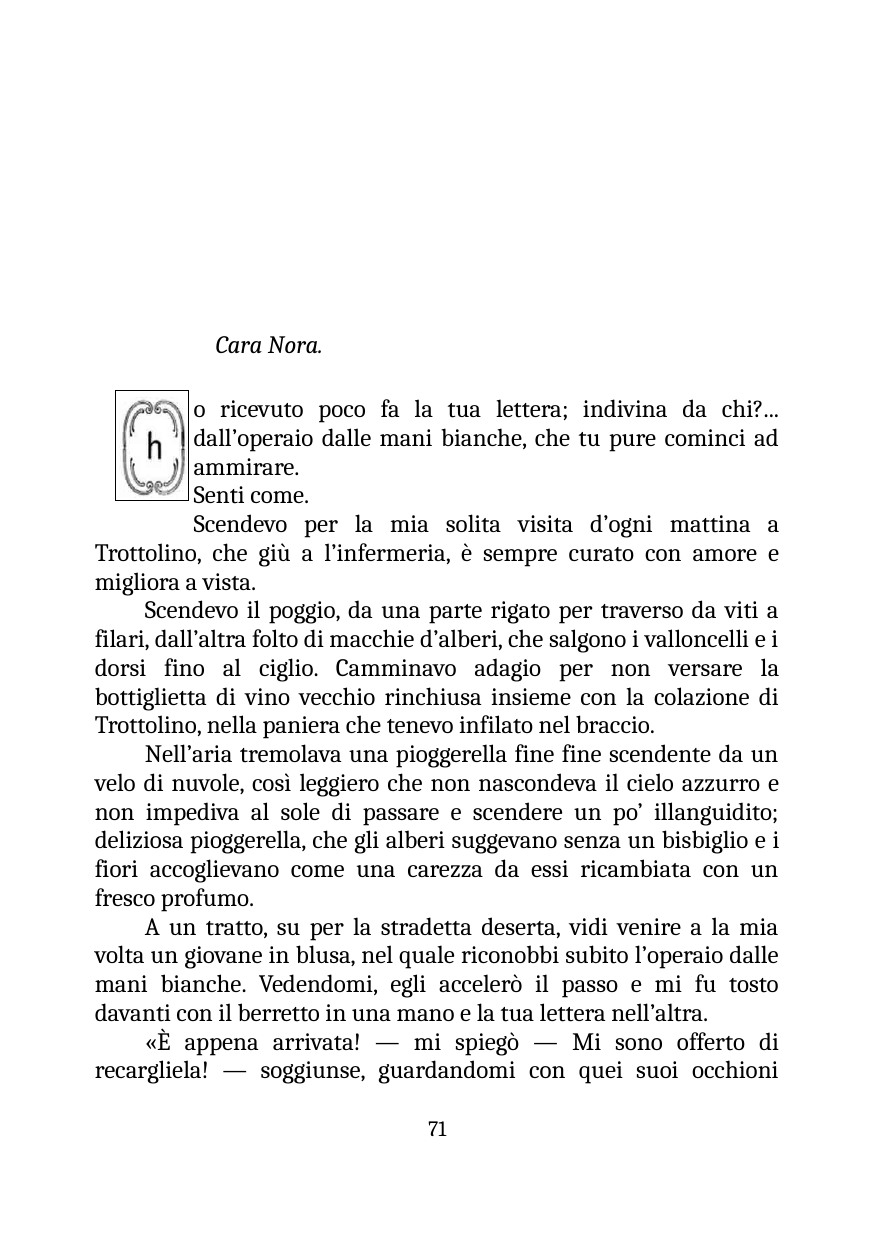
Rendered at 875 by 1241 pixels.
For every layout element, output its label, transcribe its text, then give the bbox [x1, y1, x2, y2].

text Nell’aria tremolava una pioggerella fine fine scendente da un velo di nuvole, così leggiero che non nascondeva il cielo azzurro e non impediva al sole di passare e scendere un po’ illanguidito; deliziosa pioggerella, che gli alberi suggevano senza un bisbiglio e i fiori accoglievano come una carezza da essi ricambiata con un fresco profumo. [94, 740, 779, 912]
text [116, 391, 188, 500]
text Scendevo il poggio, da una parte rigato per traverso da viti a filari, dall’altra folto di macchie d’alberi, che salgono i valloncelli e i dorsi fino al ciglio. Camminavo adagio per non versare la bottiglietta di vino vecchio rinchiusa insieme con la colazione di Trottolino, nella paniera che tenevo infilato nel braccio. [94, 596, 779, 740]
text Senti come. [94, 481, 779, 510]
picture [119, 397, 188, 498]
text A un tratto, su per la stradetta deserta, vidi venire a la mia volta un giovane in blusa, nel quale riconobbi subito l’operaio dalle mani bianche. Vedendomi, egli accelerò il passo e mi fu tosto davanti con il berretto in una mano e la tua lettera nell’altra. [94, 912, 779, 1027]
text Cara Nora. [165, 331, 779, 359]
text o ricevuto poco fa la tua lettera; indivina da chi?... dall’operaio dalle mani bianche, che tu pure cominci ad ammirare. [189, 395, 779, 481]
text «È appena arrivata! — mi spiegò — Mi sono offerto di recargliela! — soggiunse, guardandomi con quei suoi occhioni [94, 1027, 779, 1085]
text Scendevo per la mia solita visita d’ogni mattina a Trottolino, che giù a l’infermeria, è sempre curato con amore e migliora a vista. [94, 510, 779, 596]
